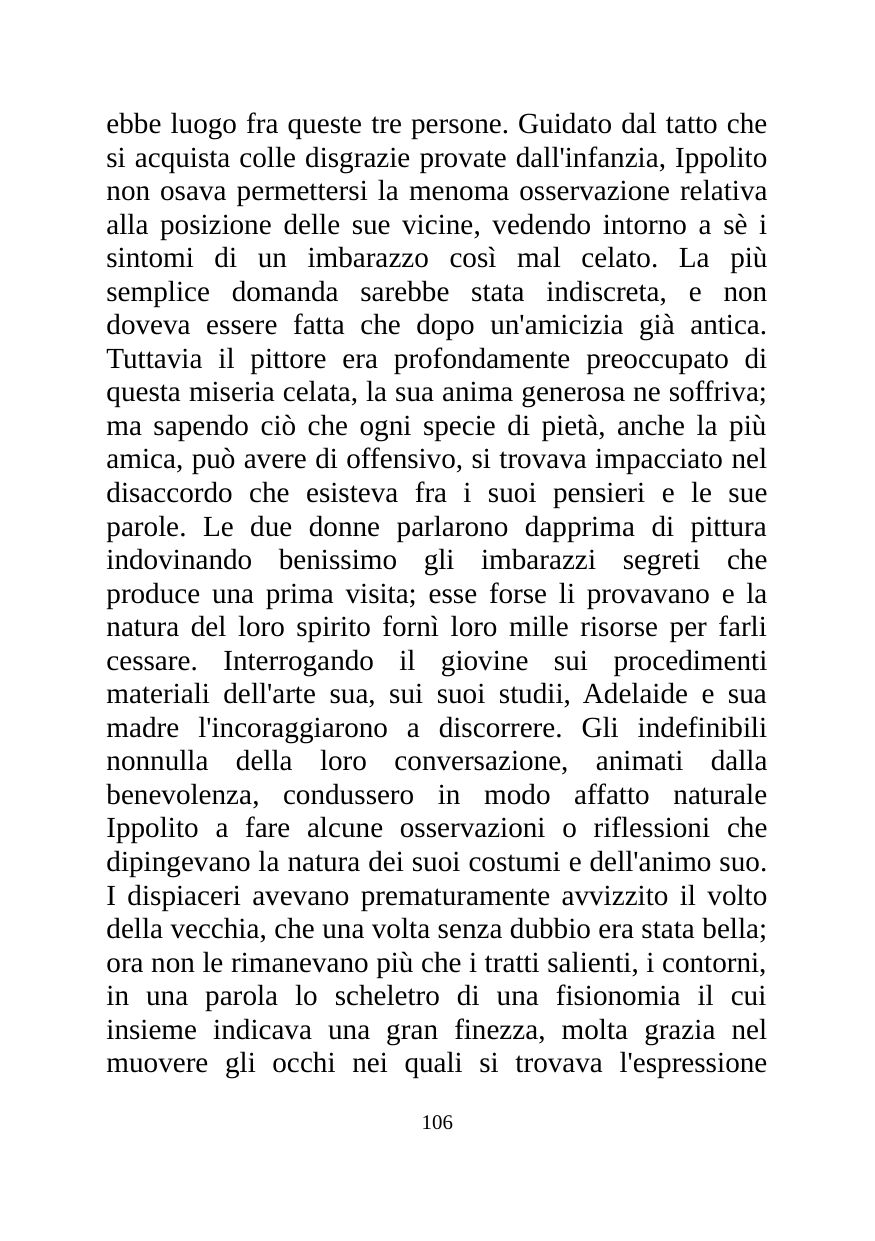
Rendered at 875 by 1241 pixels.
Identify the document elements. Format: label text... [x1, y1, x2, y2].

text ebbe luogo fra queste tre persone. Guidato dal tatto che si acquista colle disgrazie provate dall'infanzia, Ippolito non osava permettersi la menoma osservazione relativa alla posizione delle sue vicine, vedendo intorno a sè i sintomi di un imbarazzo così mal celato. La più semplice domanda sarebbe stata indiscreta, e non doveva essere fatta che dopo un'amicizia già antica. Tuttavia il pittore era profondamente preoccupato di questa miseria celata, la sua anima generosa ne soffriva; ma sapendo ciò che ogni specie di pietà, anche la più amica, può avere di offensivo, si trovava impacciato nel disaccordo che esisteva fra i suoi pensieri e le sue parole. Le due donne parlarono dapprima di pittura indovinando benissimo gli imbarazzi segreti che produce una prima visita; esse forse li provavano e la natura del loro spirito fornì loro mille risorse per farli cessare. Interrogando il giovine sui procedimenti materiali dell'arte sua, sui suoi studii, Adelaide e sua madre l'incoraggiarono a discorrere. Gli indefinibili nonnulla della loro conversazione, animati dalla benevolenza, condussero in modo affatto naturale Ippolito a fare alcune osservazioni o riflessioni che dipingevano la natura dei suoi costumi e dell'animo suo. I dispiaceri avevano prematuramente avvizzito il volto della vecchia, che una volta senza dubbio era stata bella; ora non le rimanevano più che i tratti salienti, i contorni, in una parola lo scheletro di una fisionomia il cui insieme indicava una gran finezza, molta grazia nel muovere gli occhi nei quali si trovava l'espressione [106, 106, 768, 1079]
